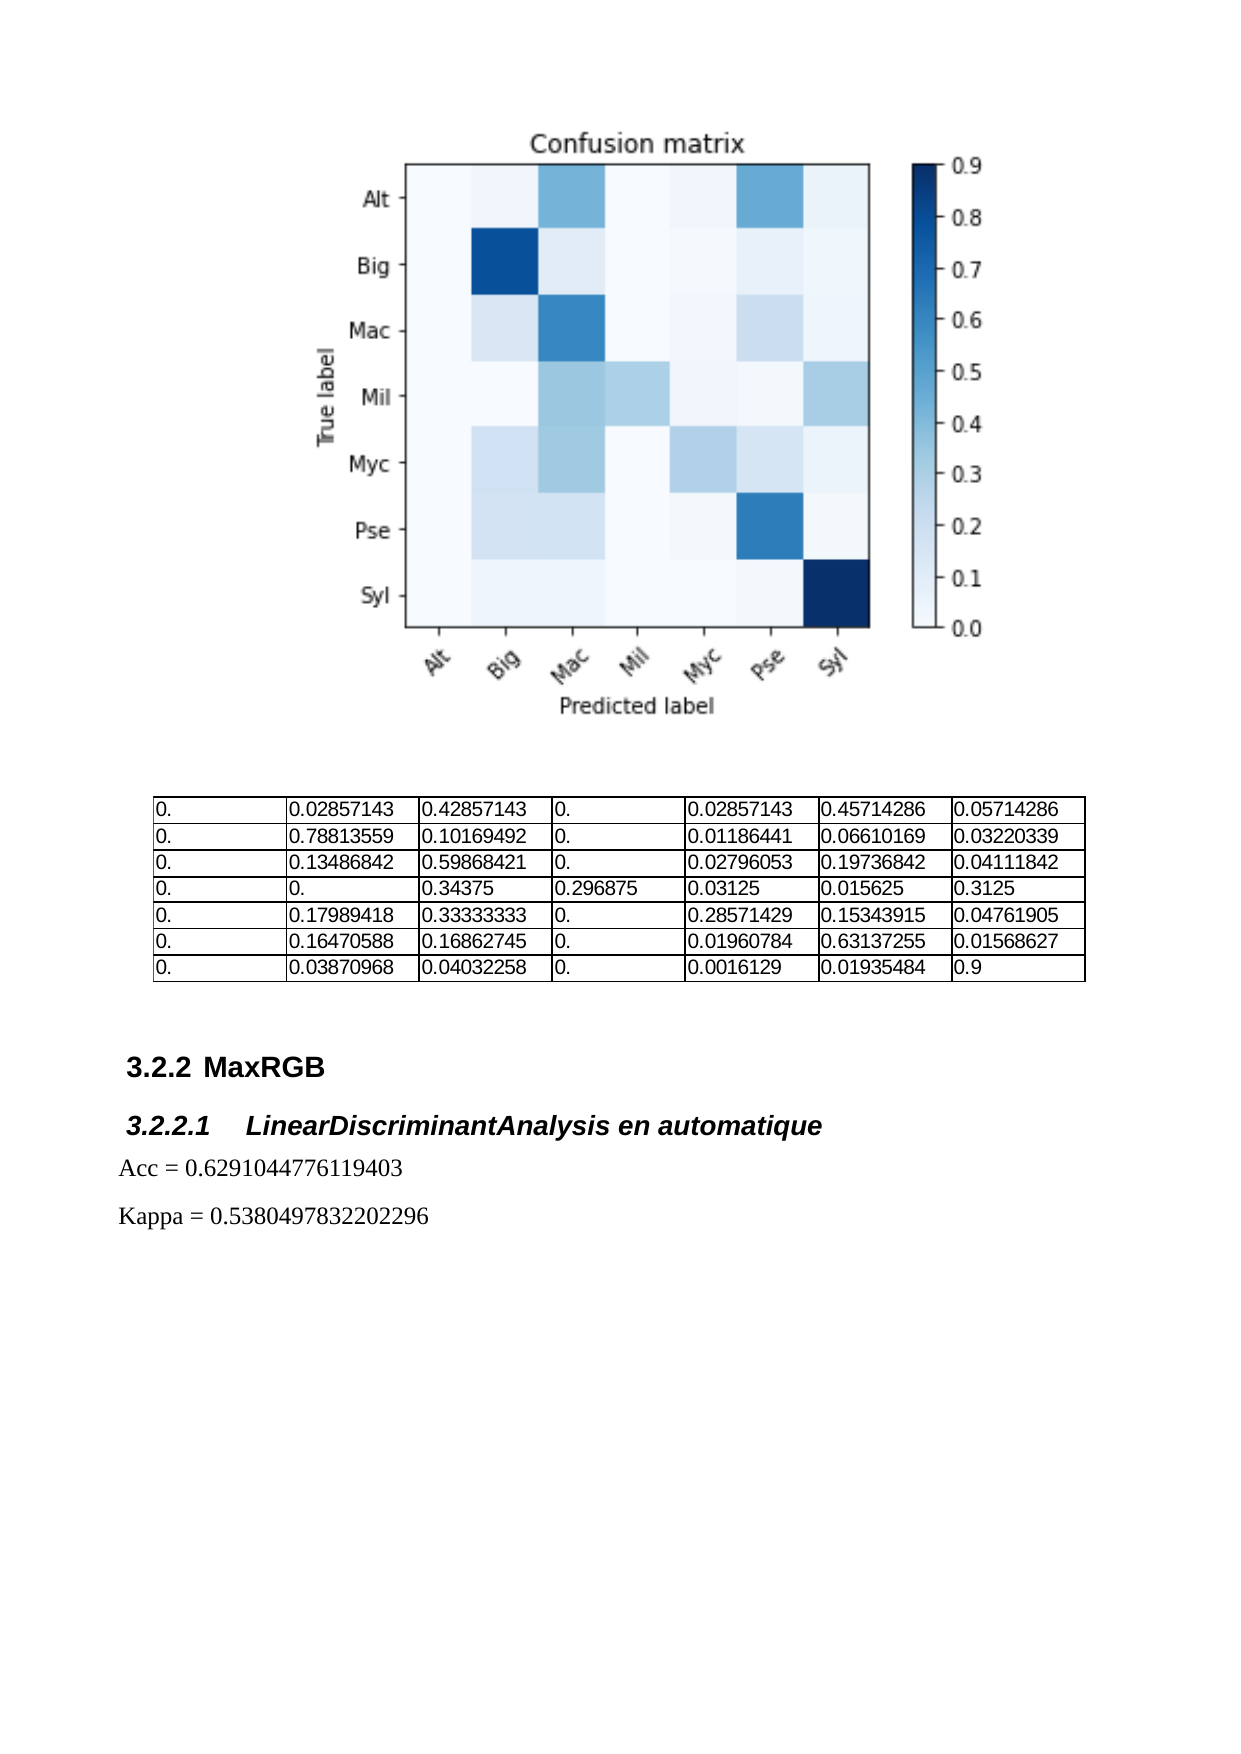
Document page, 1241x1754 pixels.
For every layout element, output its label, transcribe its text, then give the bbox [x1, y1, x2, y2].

subtitle LinearDiscriminantAnalysis en automatique [118, 1109, 1122, 1141]
subtitle MaxRGB [118, 1050, 1122, 1084]
text Acc = 0.6291044776119403 [118, 1153, 1122, 1182]
picture [305, 118, 998, 731]
text Kappa = 0.5380497832202296 [118, 1201, 1122, 1229]
